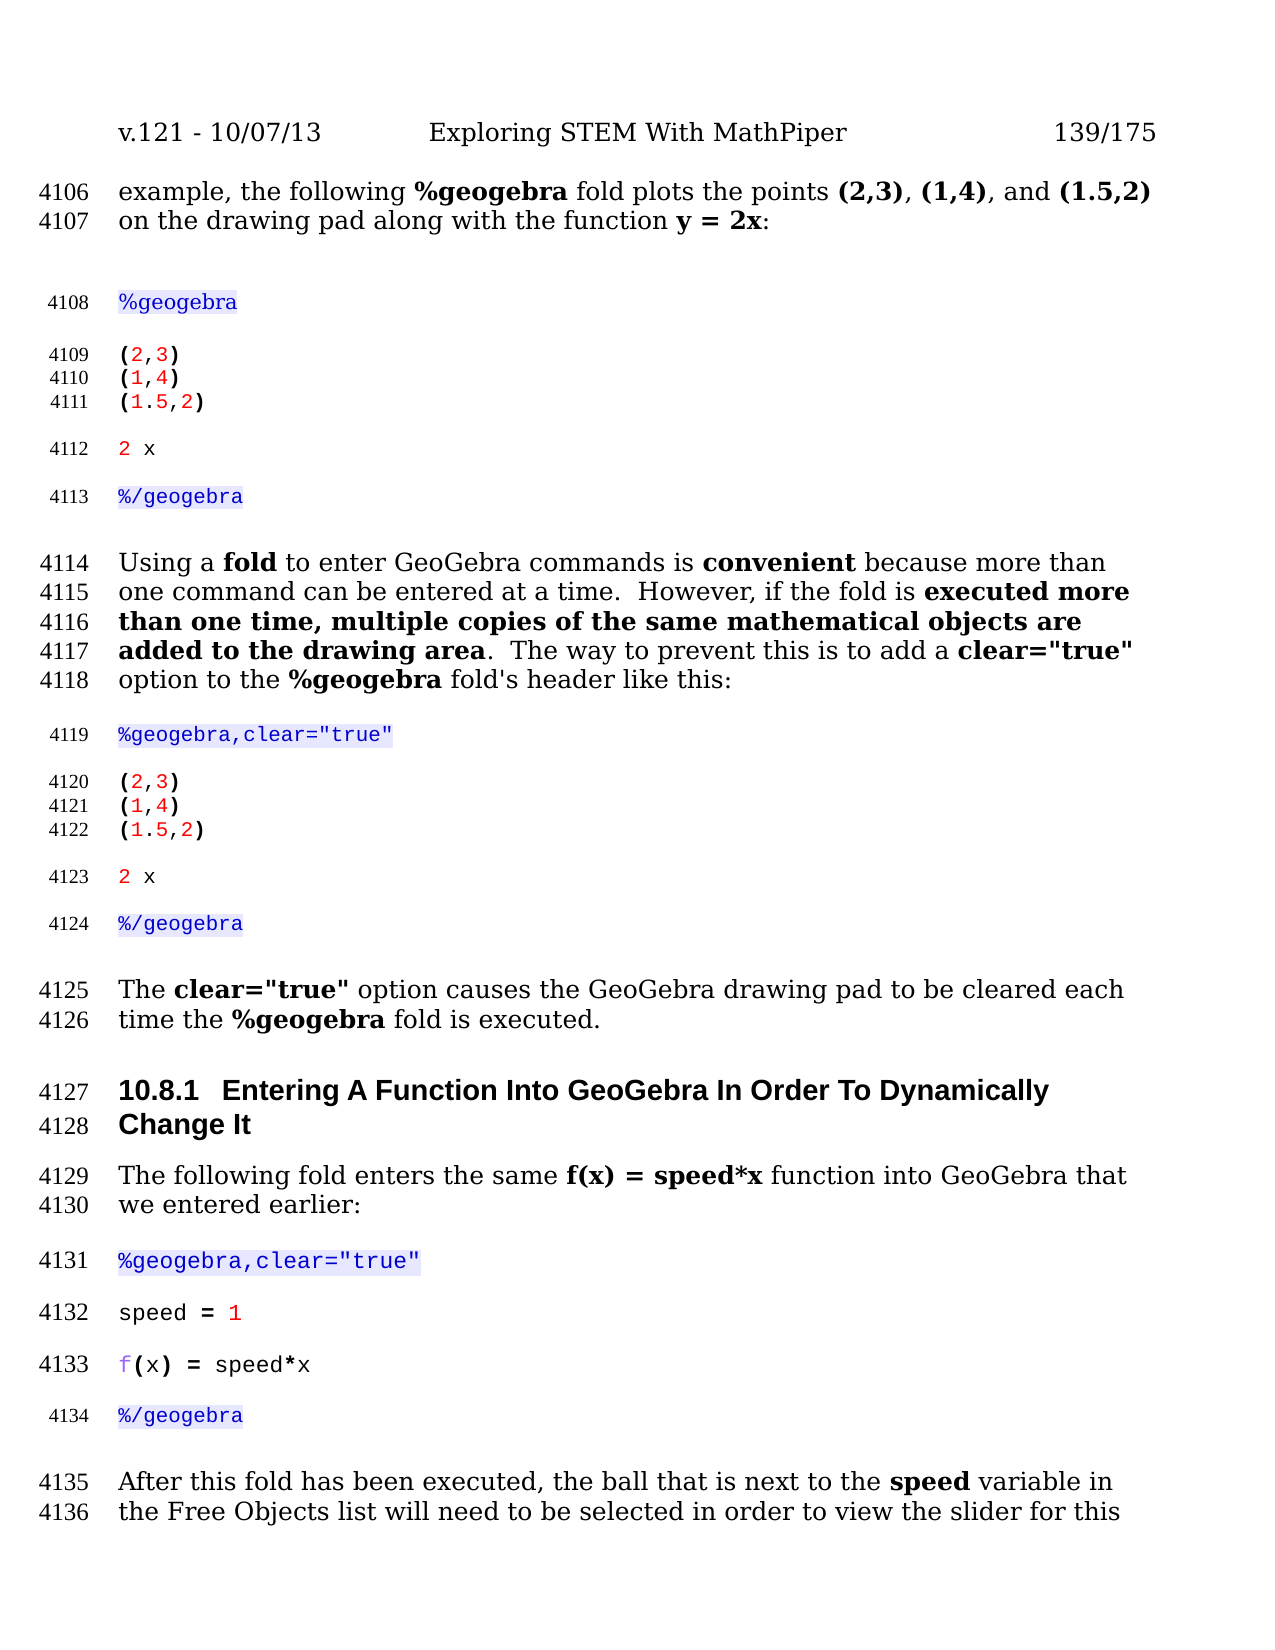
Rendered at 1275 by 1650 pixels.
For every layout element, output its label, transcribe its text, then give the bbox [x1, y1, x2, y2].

text %geogebra [118, 290, 1157, 314]
text 2 x [118, 438, 1157, 462]
text The clear="true" option causes the GeoGebra drawing pad to be cleared each time the %geogebra fold is executed. [118, 976, 1157, 1034]
text Using a fold to enter GeoGebra commands is convenient because more than one command can be entered at a time. However, if the fold is executed more than one time, multiple copies of the same mathematical objects are added to the drawing area. The way to prevent this is to add a clear="true" option to the %geogebra fold's header like this: [118, 548, 1157, 694]
text %geogebra,clear="true" [118, 724, 1157, 748]
text %/geogebra [118, 913, 1157, 937]
text (2,3) [118, 772, 1157, 795]
text The following fold enters the same f(x) = speed*x function into GeoGebra that we entered earlier: [118, 1161, 1157, 1220]
subtitle Entering A Function Into GeoGebra In Order To Dynamically Change It [118, 1073, 1157, 1140]
text (1,4) [118, 795, 1157, 819]
text %/geogebra [118, 486, 1157, 509]
text %geogebra,clear="true" [118, 1249, 1157, 1276]
text speed = 1 [118, 1301, 1157, 1327]
text (1.5,2) [118, 391, 1157, 415]
text 2 x [118, 866, 1157, 890]
text (1.5,2) [118, 819, 1157, 842]
text example, the following %geogebra fold plots the points (2,3), (1,4), and (1.5,2) on the drawing pad along with the function y = 2x: [118, 177, 1157, 236]
text (1,4) [118, 367, 1157, 391]
text f(x) = speed*x [118, 1353, 1157, 1379]
text %/geogebra [118, 1405, 1157, 1429]
text (2,3) [118, 344, 1157, 367]
text After this fold has been executed, the ball that is next to the speed variable in the Free Objects list will need to be selected in order to view the slider for this [118, 1467, 1157, 1526]
